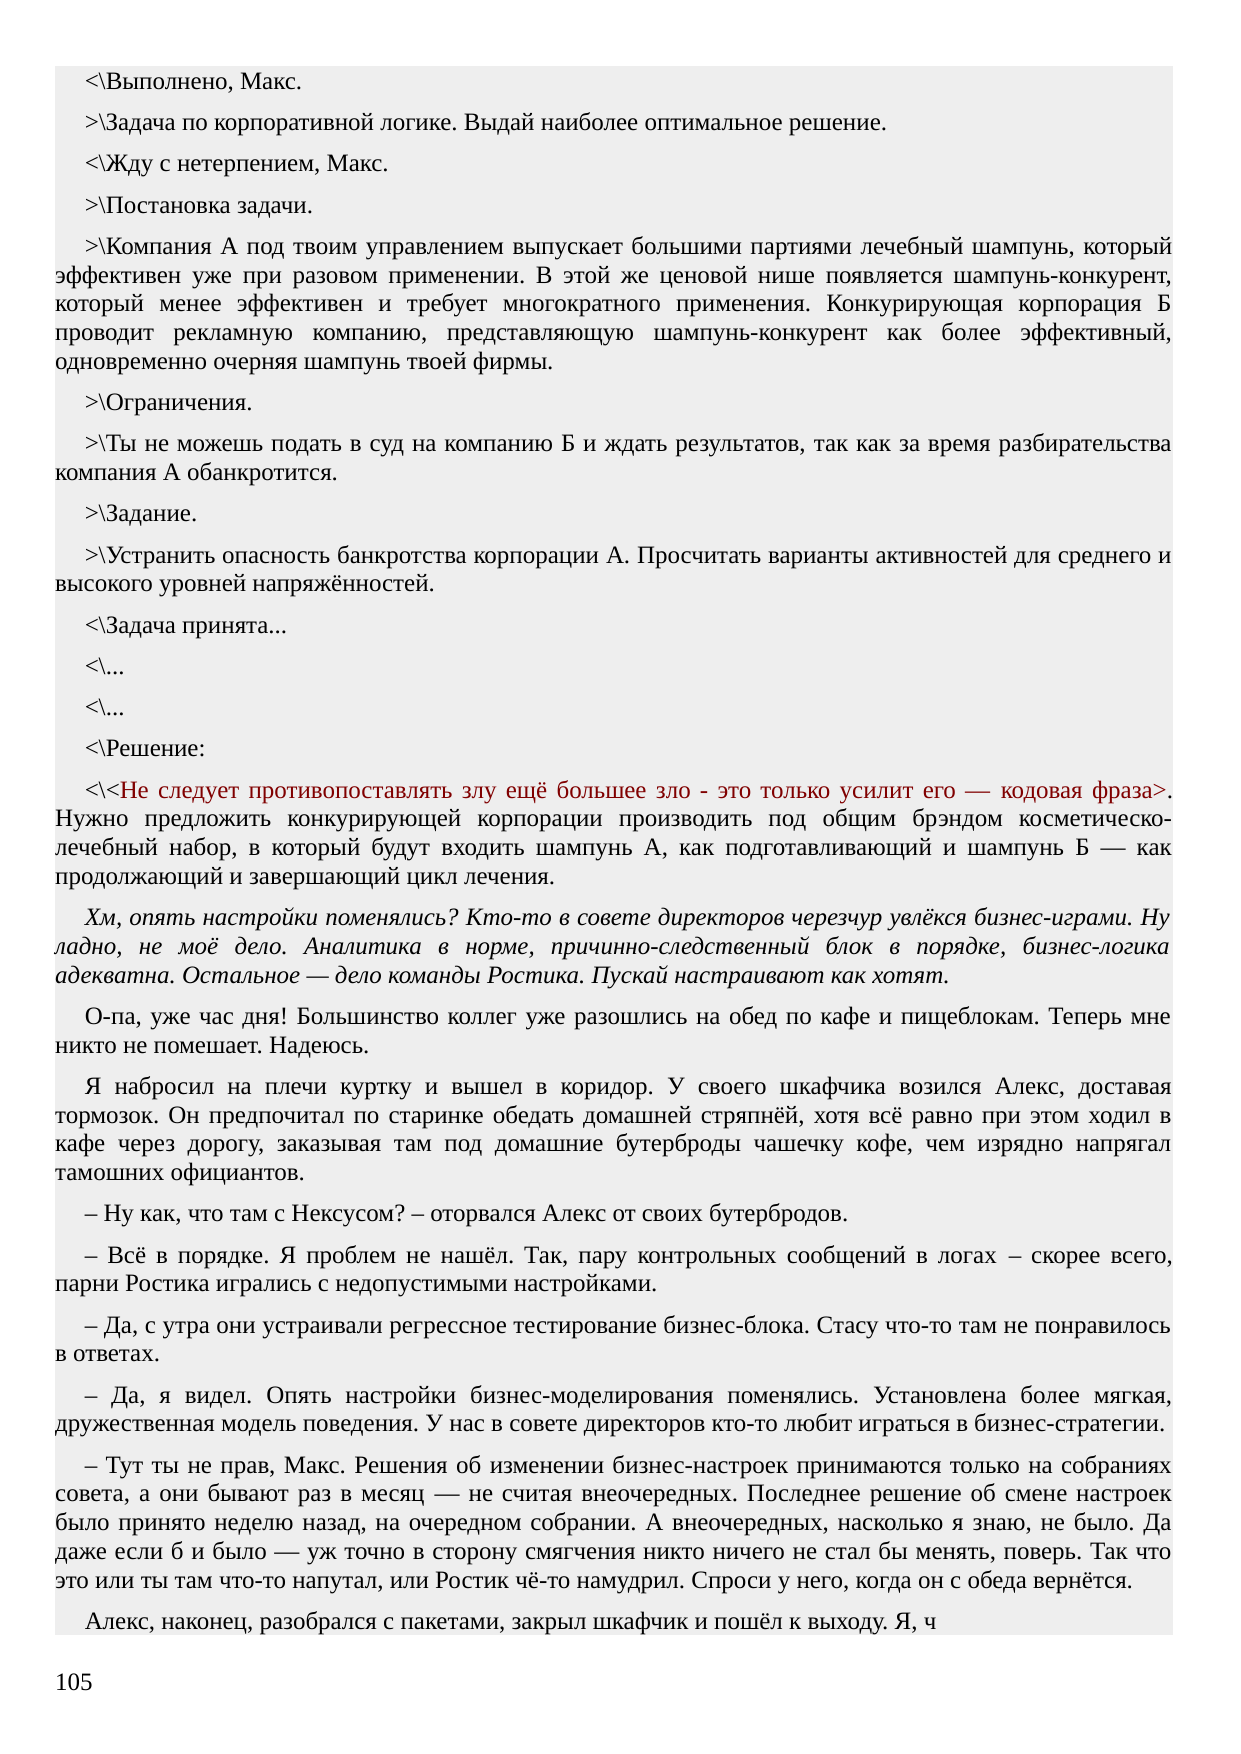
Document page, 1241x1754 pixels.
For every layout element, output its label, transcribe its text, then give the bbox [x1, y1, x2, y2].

text <\Задача принята... [55, 610, 1173, 638]
text >\Ты не можешь подать в суд на компанию Б и ждать результатов, так как за время разбирательства компания А обанкротится. [55, 428, 1173, 486]
text >\Постановка задачи. [55, 190, 1173, 218]
text Хм, опять настройки поменялись? Кто-то в совете директоров черезчур увлёкся бизнес-играми. Ну ладно, не моё дело. Аналитика в норме, причинно-следственный блок в порядке, бизнес-логика адекватна. Остальное — дело команды Ростика. Пускай настраивают как хотят. [55, 902, 1173, 988]
text >\Задача по корпоративной логике. Выдай наиболее оптимальное решение. [55, 107, 1173, 136]
text – Да, с утра они устраивали регрессное тестирование бизнес-блока. Стасу что-то там не понравилось в ответах. [55, 1310, 1173, 1367]
text >\Ограничения. [55, 387, 1173, 416]
text – Всё в порядке. Я проблем не нашёл. Так, пару контрольных сообщений в логах – скорее всего, парни Ростика игрались с недопустимыми настройками. [55, 1240, 1173, 1297]
text >\Задание. [55, 498, 1173, 527]
text <\Жду с нетерпением, Макс. [55, 148, 1173, 177]
text Алекс, наконец, разобрался с пакетами, закрыл шкафчик и пошёл к выходу. Я, ч [55, 1606, 1173, 1635]
text О-па, уже час дня! Большинство коллег уже разошлись на обед по кафе и пищеблокам. Теперь мне никто не помешает. Надеюсь. [55, 1001, 1173, 1058]
text >\Устранить опасность банкротства корпорации А. Просчитать варианты активностей для среднего и высокого уровней напряжённостей. [55, 540, 1173, 597]
text <\Выполнено, Макс. [55, 66, 1173, 95]
text <\... [55, 692, 1173, 721]
text – Да, я видел. Опять настройки бизнес-моделирования поменялись. Установлена более мягкая, дружественная модель поведения. У нас в совете директоров кто-то любит играться в бизнес-стратегии. [55, 1380, 1173, 1437]
text <\Решение: [55, 733, 1173, 762]
text <\... [55, 651, 1173, 680]
text Я набросил на плечи куртку и вышел в коридор. У своего шкафчика возился Алекс, доставая тормозок. Он предпочитал по старинке обедать домашней стряпнёй, хотя всё равно при этом ходил в кафе через дорогу, заказывая там под домашние бутерброды чашечку кофе, чем изрядно напрягал тамошних официантов. [55, 1071, 1173, 1186]
text <\<Не следует противопоставлять злу ещё большее зло - это только усилит его — кодовая фраза>. Нужно предложить конкурирующей корпорации производить под общим брэндом косметическо-лечебный набор, в который будут входить шампунь А, как подготавливающий и шампунь Б — как продолжающий и завершающий цикл лечения. [55, 775, 1173, 890]
text – Ну как, что там с Нексусом? – оторвался Алекс от своих бутербродов. [55, 1198, 1173, 1227]
text – Тут ты не прав, Макс. Решения об изменении бизнес-настроек принимаются только на собраниях совета, а они бывают раз в месяц — не считая внеочередных. Последнее решение об смене настроек было принято неделю назад, на очередном собрании. А внеочередных, насколько я знаю, не было. Да даже если б и было — уж точно в сторону смягчения никто ничего не стал бы менять, поверь. Так что это или ты там что-то напутал, или Ростик чё-то намудрил. Спроси у него, когда он с обеда вернётся. [55, 1450, 1173, 1593]
text >\Компания А под твоим управлением выпускает большими партиями лечебный шампунь, который эффективен уже при разовом применении. В этой же ценовой нише появляется шампунь-конкурент, который менее эффективен и требует многократного применения. Конкурирующая корпорация Б проводит рекламную компанию, представляющую шампунь-конкурент как более эффективный, одновременно очерняя шампунь твоей фирмы. [55, 231, 1173, 375]
